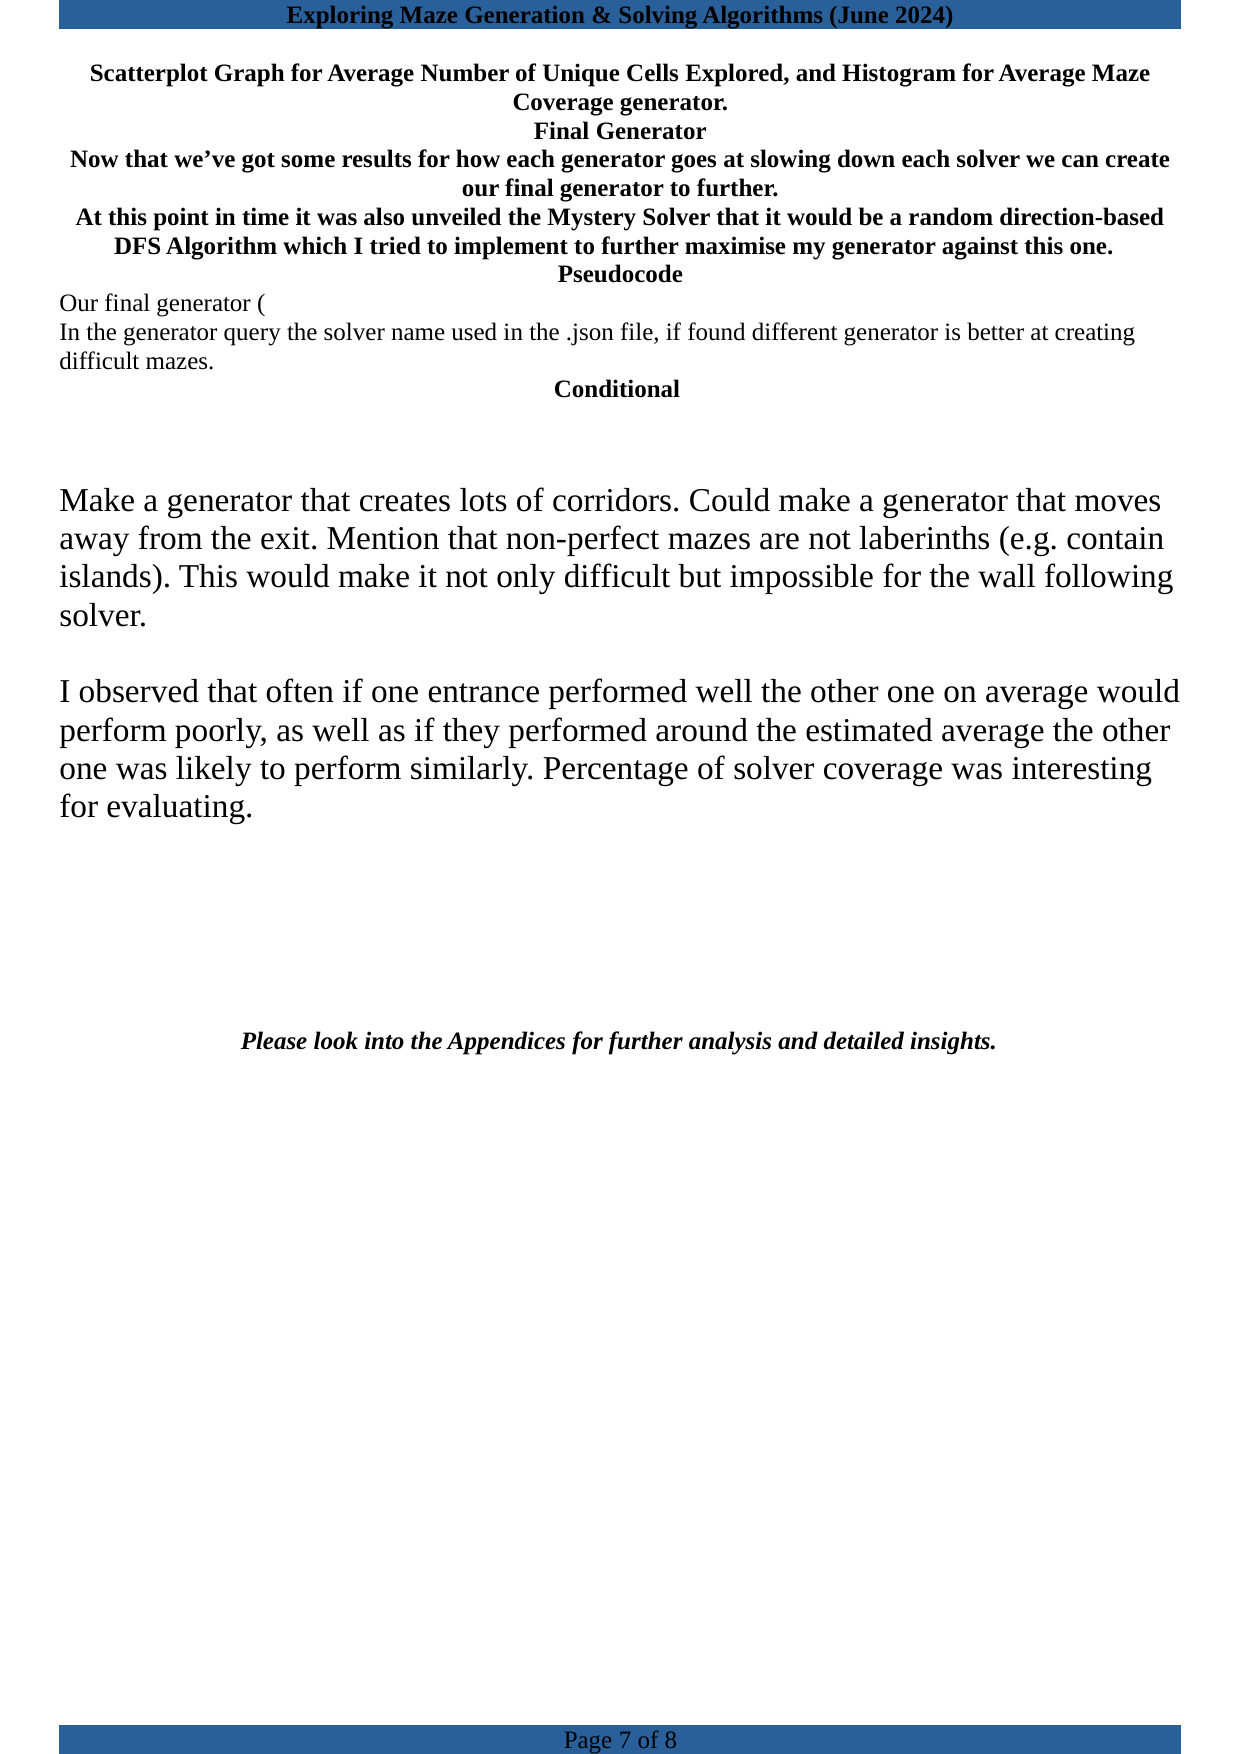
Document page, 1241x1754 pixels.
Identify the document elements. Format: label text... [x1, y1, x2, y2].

text Pseudocode [59, 259, 1181, 288]
text In the generator query the solver name used in the .json file, if found different generator is better at creating difficult mazes. [59, 317, 1181, 374]
text At this point in time it was also unveiled the Mystery Solver that it would be a random direction-based DFS Algorithm which I tried to implement to further maximise my generator against this one. [59, 202, 1181, 259]
text Scatterplot Graph for Average Number of Unique Cells Explored, and Histogram for Average Maze Coverage generator. [59, 58, 1181, 116]
text Conditional [59, 374, 1181, 403]
text Now that we’ve got some results for how each generator goes at slowing down each solver we can create our final generator to further. [59, 144, 1181, 202]
text Our final generator ( [59, 288, 1181, 317]
text Final Generator [59, 116, 1181, 144]
text Make a generator that creates lots of corridors. Could make a generator that moves away from the exit. Mention that non-perfect mazes are not laberinths (e.g. contain islands). This would make it not only difficult but impossible for the wall following solver. [59, 480, 1181, 633]
text Please look into the Appendices for further analysis and detailed insights. [59, 1026, 1181, 1055]
text I observed that often if one entrance performed well the other one on average would perform poorly, as well as if they performed around the estimated average the other one was likely to perform similarly. Percentage of solver coverage was interesting for evaluating. [59, 672, 1181, 825]
